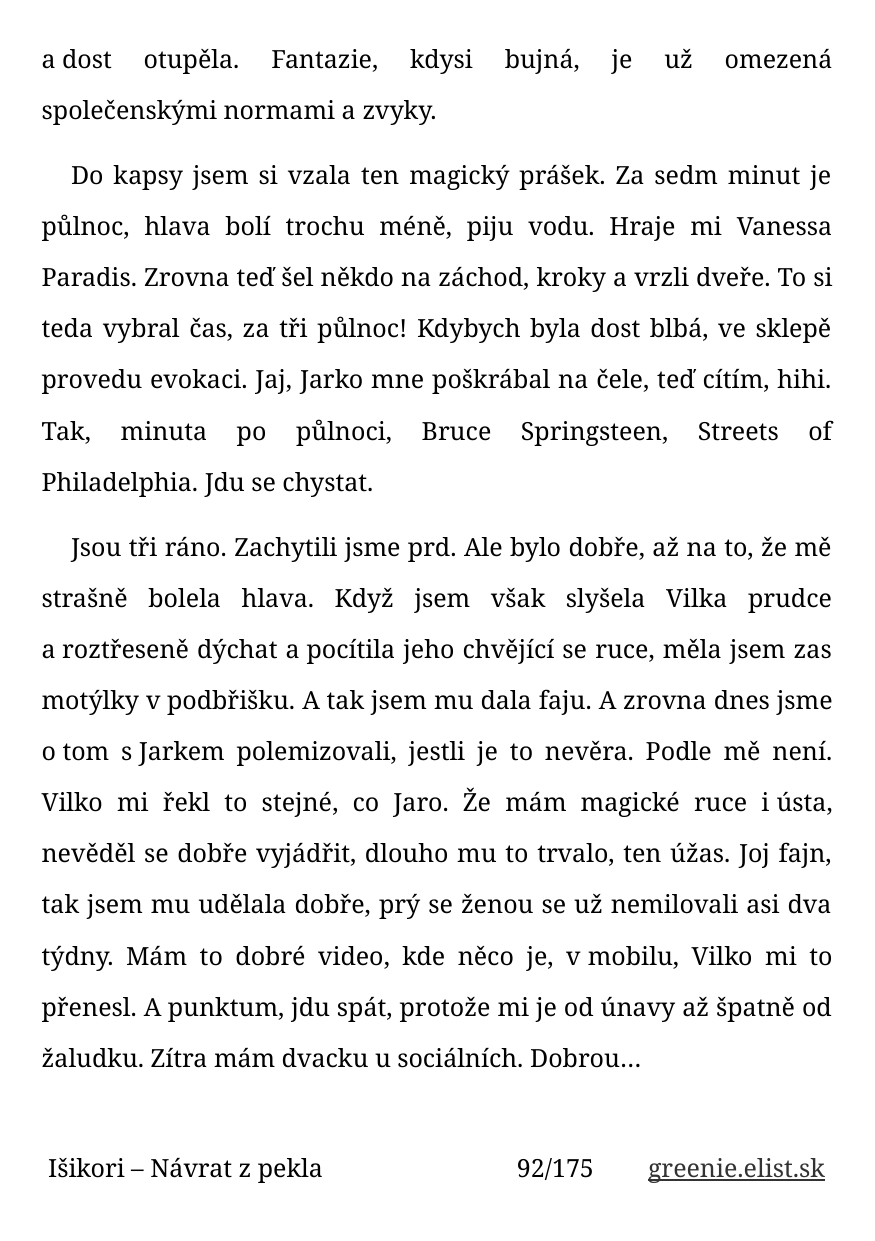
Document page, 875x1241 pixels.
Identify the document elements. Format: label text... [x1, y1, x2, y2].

text Jsou tři ráno. Zachytili jsme prd. Ale bylo dobře, až na to, že mě strašně bolela hlava. Když jsem však slyšela Vilka prudce a roztřeseně dýchat a pocítila jeho chvějící se ruce, měla jsem zas motýlky v podbřišku. A tak jsem mu dala faju. A zrovna dnes jsme o tom s Jarkem polemizovali, jestli je to nevěra. Podle mě není. Vilko mi řekl to stejné, co Jaro. Že mám magické ruce i ústa, nevěděl se dobře vyjádřit, dlouho mu to trvalo, ten úžas. Joj fajn, tak jsem mu udělala dobře, prý se ženou se už nemilovali asi dva týdny. Mám to dobré video, kde něco je, v mobilu, Vilko mi to přenesl. A punktum, jdu spát, protože mi je od únavy až špatně od žaludku. Zítra mám dvacku u sociálních. Dobrou… [41, 530, 833, 1074]
text Do kapsy jsem si vzala ten magický prášek. Za sedm minut je půlnoc, hlava bolí trochu méně, piju vodu. Hraje mi Vanessa Paradis. Zrovna teď šel někdo na záchod, kroky a vrzli dveře. To si teda vybral čas, za tři půlnoc! Kdybych byla dost blbá, ve sklepě provedu evokaci. Jaj, Jarko mne poškrábal na čele, teď cítím, hihi. Tak, minuta po půlnoci, Bruce Springsteen, Streets of Philadelphia. Jdu se chystat. [41, 158, 833, 498]
text a dost otupěla. Fantazie, kdysi bujná, je už omezená společenskými normami a zvyky. [41, 41, 833, 126]
